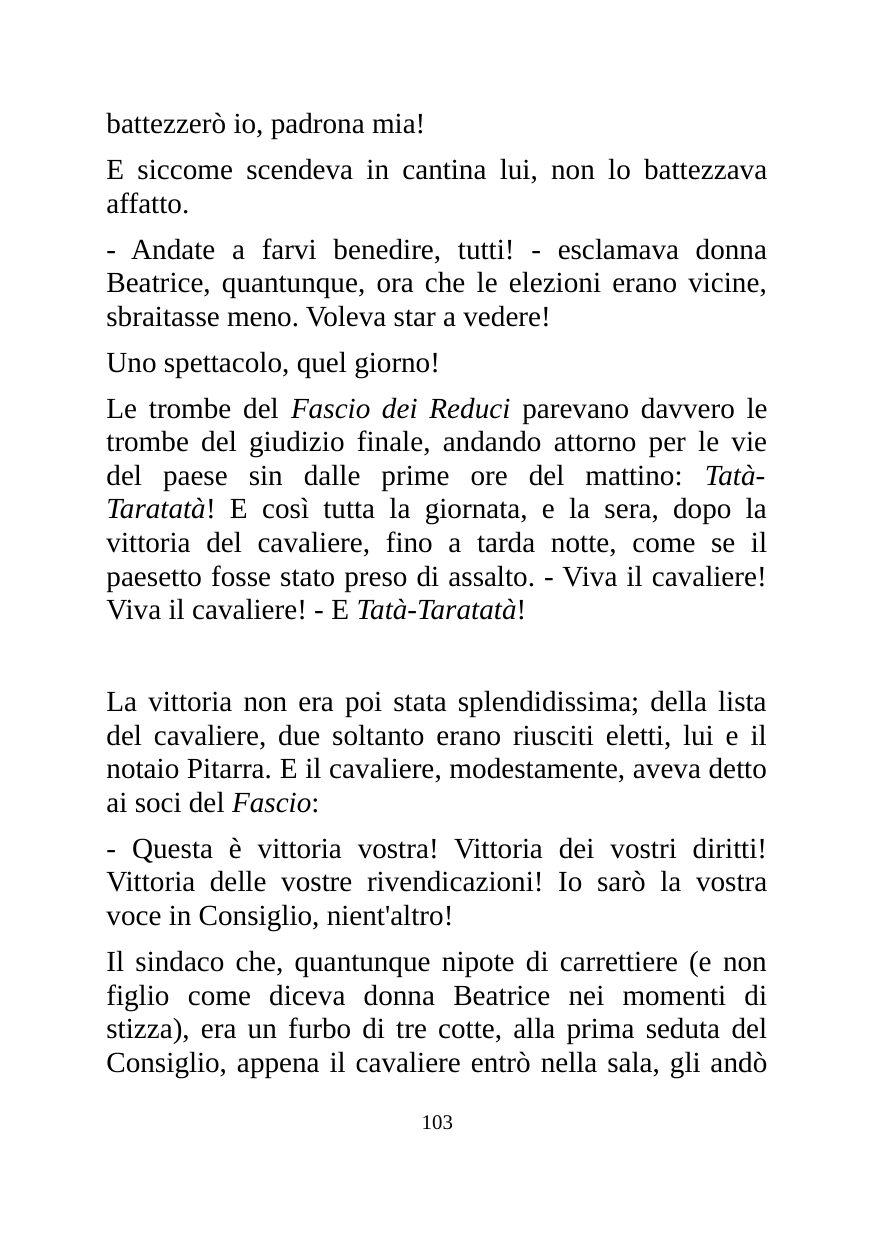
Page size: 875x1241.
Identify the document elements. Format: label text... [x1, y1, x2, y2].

text E siccome scendeva in cantina lui, non lo battezzava affatto. [106, 152, 768, 219]
text Uno spettacolo, quel giorno! [106, 345, 768, 378]
text La vittoria non era poi stata splendidissima; della lista del cavaliere, due soltanto erano riusciti eletti, lui e il notaio Pitarra. E il cavaliere, modestamente, aveva detto ai soci del Fascio: [106, 684, 768, 818]
text - Questa è vittoria vostra! Vittoria dei vostri diritti! Vittoria delle vostre rivendicazioni! Io sarò la vostra voce in Consiglio, nient'altro! [106, 831, 768, 932]
text battezzerò io, padrona mia! [106, 106, 768, 140]
text Il sindaco che, quantunque nipote di carrettiere (e non figlio come diceva donna Beatrice nei momenti di stizza), era un furbo di tre cotte, alla prima seduta del Consiglio, appena il cavaliere entrò nella sala, gli andò [106, 944, 768, 1078]
text Le trombe del Fascio dei Reduci parevano davvero le trombe del giudizio finale, andando attorno per le vie del paese sin dalle prime ore del mattino: Tatà- Taratatà! E così tutta la giornata, e la sera, dopo la vittoria del cavaliere, fino a tarda notte, come se il paesetto fosse stato preso di assalto. - Viva il cavaliere! Viva il cavaliere! - E Tatà-Taratatà! [106, 391, 768, 626]
text - Andate a farvi benedire, tutti! - esclamava donna Beatrice, quantunque, ora che le elezioni erano vicine, sbraitasse meno. Voleva star a vedere! [106, 232, 768, 332]
